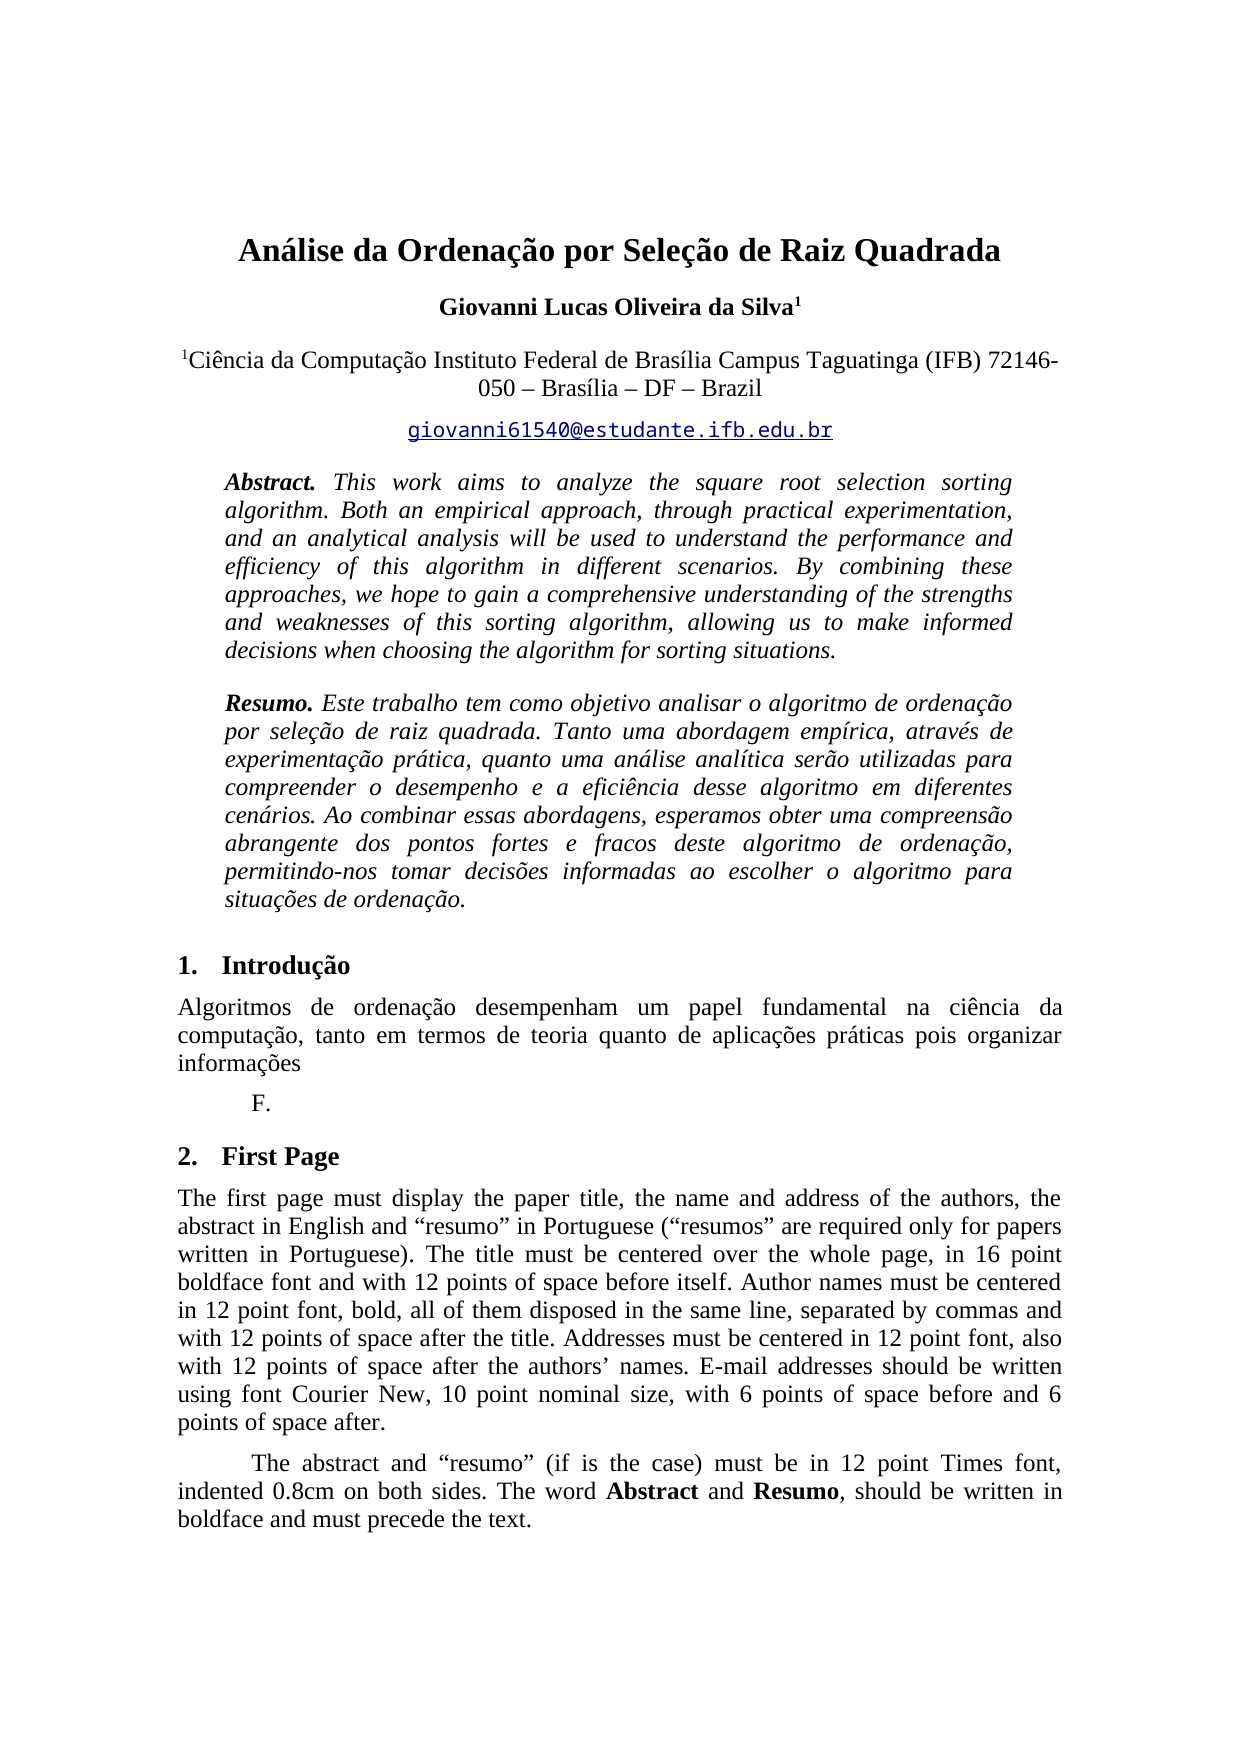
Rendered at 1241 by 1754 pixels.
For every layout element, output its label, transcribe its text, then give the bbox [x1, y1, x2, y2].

text giovanni61540@estudante.ifb.edu.br [177, 414, 1063, 443]
text The first page must display the paper title, the name and address of the authors, the abstract in English and “resumo” in Portuguese (“resumos” are required only for papers written in Portuguese). The title must be centered over the whole page, in 16 point boldface font and with 12 points of space before itself. Author names must be centered in 12 point font, bold, all of them disposed in the same line, separated by commas and with 12 points of space after the title. Addresses must be centered in 12 point font, also with 12 points of space after the authors’ names. E-mail addresses should be written using font Courier New, 10 point nominal size, with 6 points of space before and 6 points of space after. [177, 1184, 1063, 1436]
text Giovanni Lucas Oliveira da Silva1 [177, 293, 1063, 321]
title Análise da Ordenação por Seleção de Raiz Quadrada [177, 231, 1063, 268]
text F. [177, 1089, 1063, 1117]
text Abstract. This work aims to analyze the square root selection sorting algorithm. Both an empirical approach, through practical experimentation, and an analytical analysis will be used to understand the performance and efficiency of this algorithm in different scenarios. By combining these approaches, we hope to gain a comprehensive understanding of the strengths and weaknesses of this sorting algorithm, allowing us to make informed decisions when choosing the algorithm for sorting situations. [224, 468, 1016, 664]
text The abstract and “resumo” (if is the case) must be in 12 point Times font, indented 0.8cm on both sides. The word Abstract and Resumo, should be written in boldface and must precede the text. [177, 1449, 1063, 1533]
text Resumo. Este trabalho tem como objetivo analisar o algoritmo de ordenação por seleção de raiz quadrada. Tanto uma abordagem empírica, através de experimentação prática, quanto uma análise analítica serão utilizadas para compreender o desempenho e a eficiência desse algoritmo em diferentes cenários. Ao combinar essas abordagens, esperamos obter uma compreensão abrangente dos pontos fortes e fracos deste algoritmo de ordenação, permitindo-nos tomar decisões informadas ao escolher o algoritmo para situações de ordenação. [224, 689, 1016, 913]
title Introdução [177, 950, 1063, 980]
text Algoritmos de ordenação desempenham um papel fundamental na ciência da computação, tanto em termos de teoria quanto de aplicações práticas pois organizar informações [177, 992, 1063, 1077]
title First Page [177, 1142, 1063, 1172]
text 1Ciência da Computação Instituto Federal de Brasília Campus Taguatinga (IFB) 72146-050 – Brasília – DF – Brazil [177, 346, 1063, 402]
